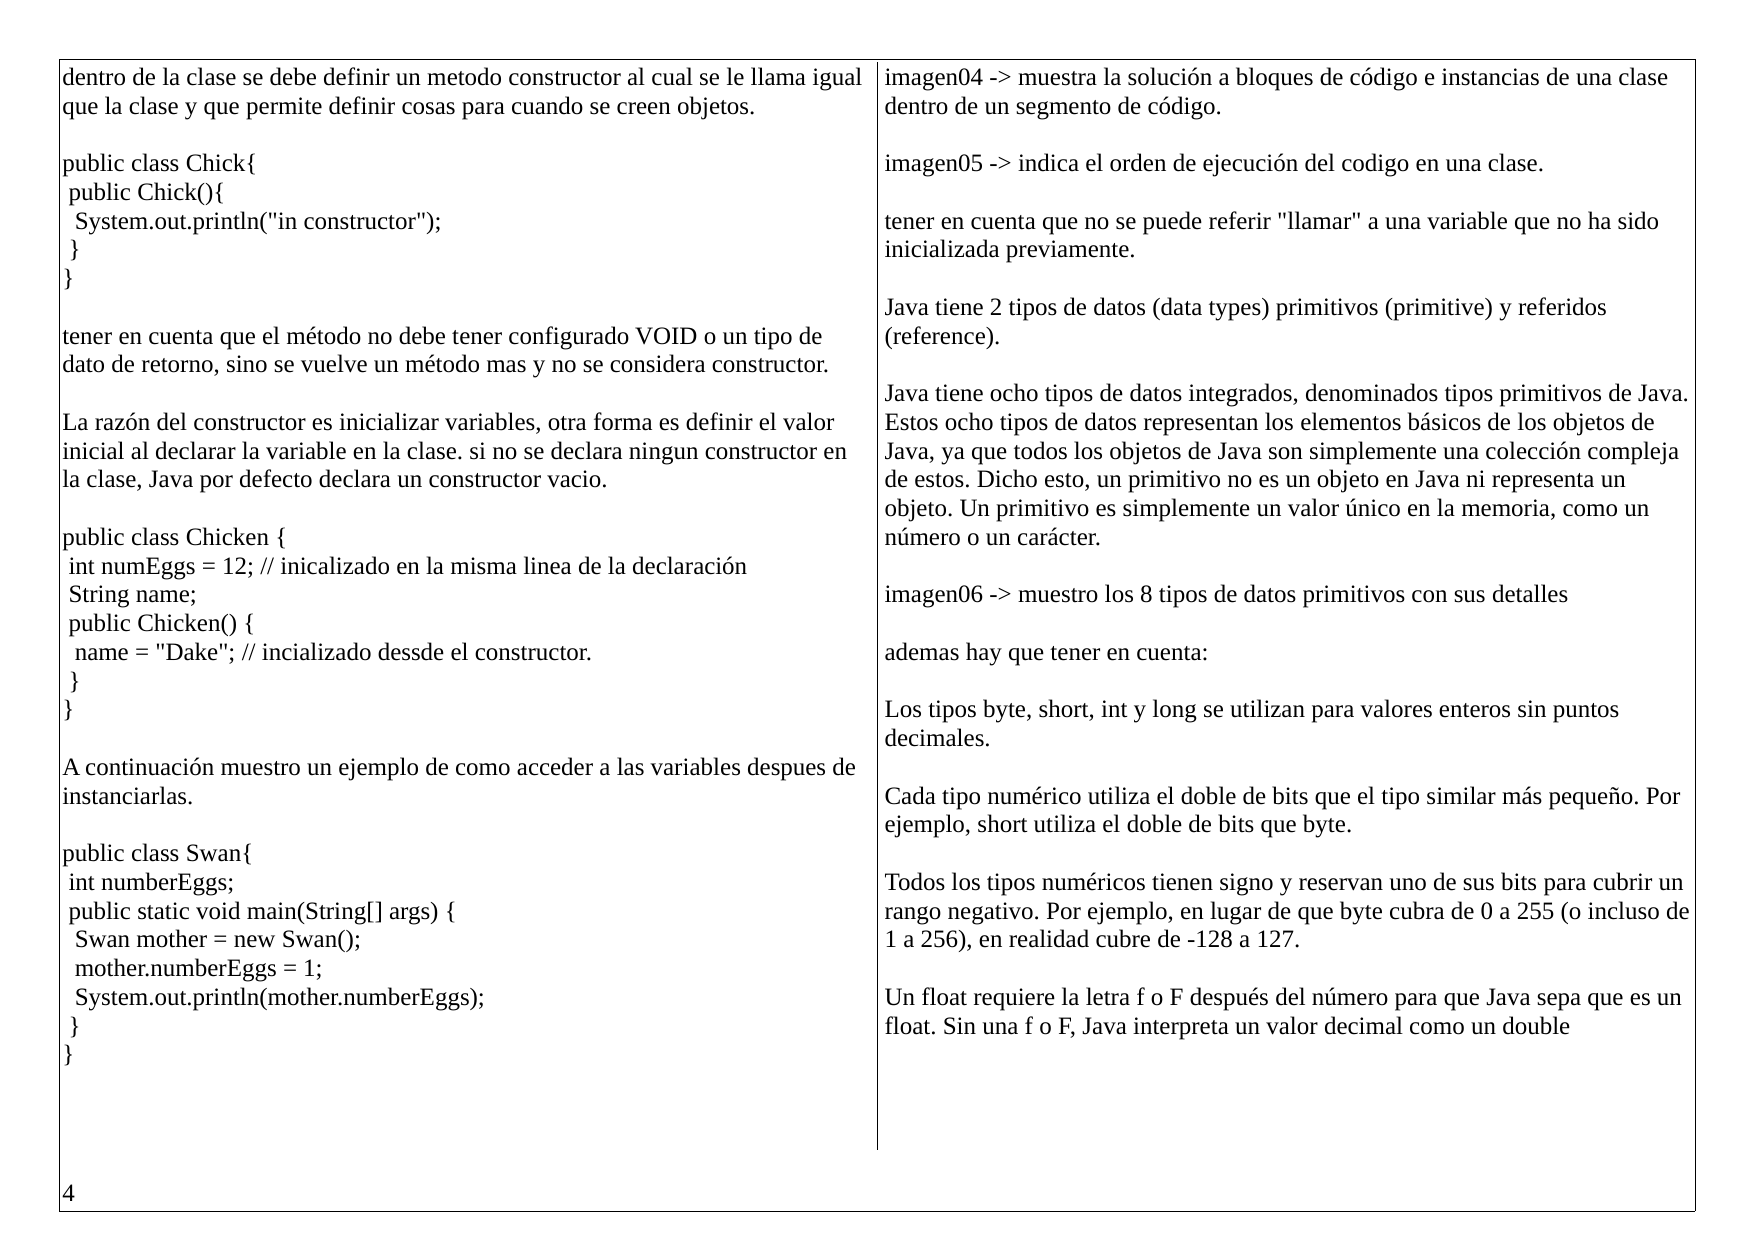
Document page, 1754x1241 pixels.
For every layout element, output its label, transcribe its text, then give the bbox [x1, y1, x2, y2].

text tener en cuenta que no se puede referir "llamar" a una variable que no ha sido inicializada previamente. [884, 206, 1692, 263]
text } [62, 666, 869, 694]
text } [62, 234, 869, 263]
text } [62, 1011, 869, 1039]
text Un float requiere la letra f o F después del número para que Java sepa que es un float. Sin una f o F, Java interpreta un valor decimal como un double [884, 982, 1692, 1039]
text Java tiene 2 tipos de datos (data types) primitivos (primitive) y referidos (reference). [884, 292, 1692, 349]
text } [62, 694, 869, 723]
text int numEggs = 12; // inicalizado en la misma linea de la declaración [62, 551, 869, 579]
text imagen05 -> indica el orden de ejecución del codigo en una clase. [884, 148, 1692, 177]
text imagen04 -> muestra la solución a bloques de código e instancias de una clase dentro de un segmento de código. [884, 62, 1692, 119]
text public class Chick{ [62, 148, 869, 177]
text public Chick(){ [62, 177, 869, 206]
text ademas hay que tener en cuenta: [884, 637, 1692, 666]
text imagen06 -> muestro los 8 tipos de datos primitivos con sus detalles [884, 579, 1692, 608]
text A continuación muestro un ejemplo de como acceder a las variables despues de instanciarlas. [62, 752, 869, 809]
text Cada tipo numérico utiliza el doble de bits que el tipo similar más pequeño. Por ejemplo, short utiliza el doble de bits que byte. [884, 781, 1692, 838]
text Java tiene ocho tipos de datos integrados, denominados tipos primitivos de Java. Estos ocho tipos de datos representan los elementos básicos de los objetos de Java, ya que todos los objetos de Java son simplemente una colección compleja de estos. Dicho esto, un primitivo no es un objeto en Java ni representa un objeto. Un primitivo es simplemente un valor único en la memoria, como un número o un carácter. [884, 378, 1692, 551]
text System.out.println(mother.numberEggs); [62, 982, 869, 1011]
text dentro de la clase se debe definir un metodo constructor al cual se le llama igual que la clase y que permite definir cosas para cuando se creen objetos. [62, 62, 869, 119]
text } [62, 1039, 869, 1068]
text int numberEggs; [62, 867, 869, 896]
text Swan mother = new Swan(); [62, 924, 869, 953]
text public static void main(String[] args) { [62, 896, 869, 924]
text La razón del constructor es inicializar variables, otra forma es definir el valor inicial al declarar la variable en la clase. si no se declara ningun constructor en la clase, Java por defecto declara un constructor vacio. [62, 407, 869, 493]
text mother.numberEggs = 1; [62, 953, 869, 982]
text public class Chicken { [62, 522, 869, 551]
text System.out.println("in constructor"); [62, 206, 869, 234]
text Todos los tipos numéricos tienen signo y reservan uno de sus bits para cubrir un rango negativo. Por ejemplo, en lugar de que byte cubra de 0 a 255 (o incluso de 1 a 256), en realidad cubre de -128 a 127. [884, 867, 1692, 953]
text public class Swan{ [62, 838, 869, 867]
text tener en cuenta que el método no debe tener configurado VOID o un tipo de dato de retorno, sino se vuelve un método mas y no se considera constructor. [62, 321, 869, 378]
text Los tipos byte, short, int y long se utilizan para valores enteros sin puntos decimales. [884, 694, 1692, 752]
text String name; [62, 579, 869, 608]
text name = "Dake"; // incializado dessde el constructor. [62, 637, 869, 666]
text } [62, 263, 869, 292]
text public Chicken() { [62, 608, 869, 637]
